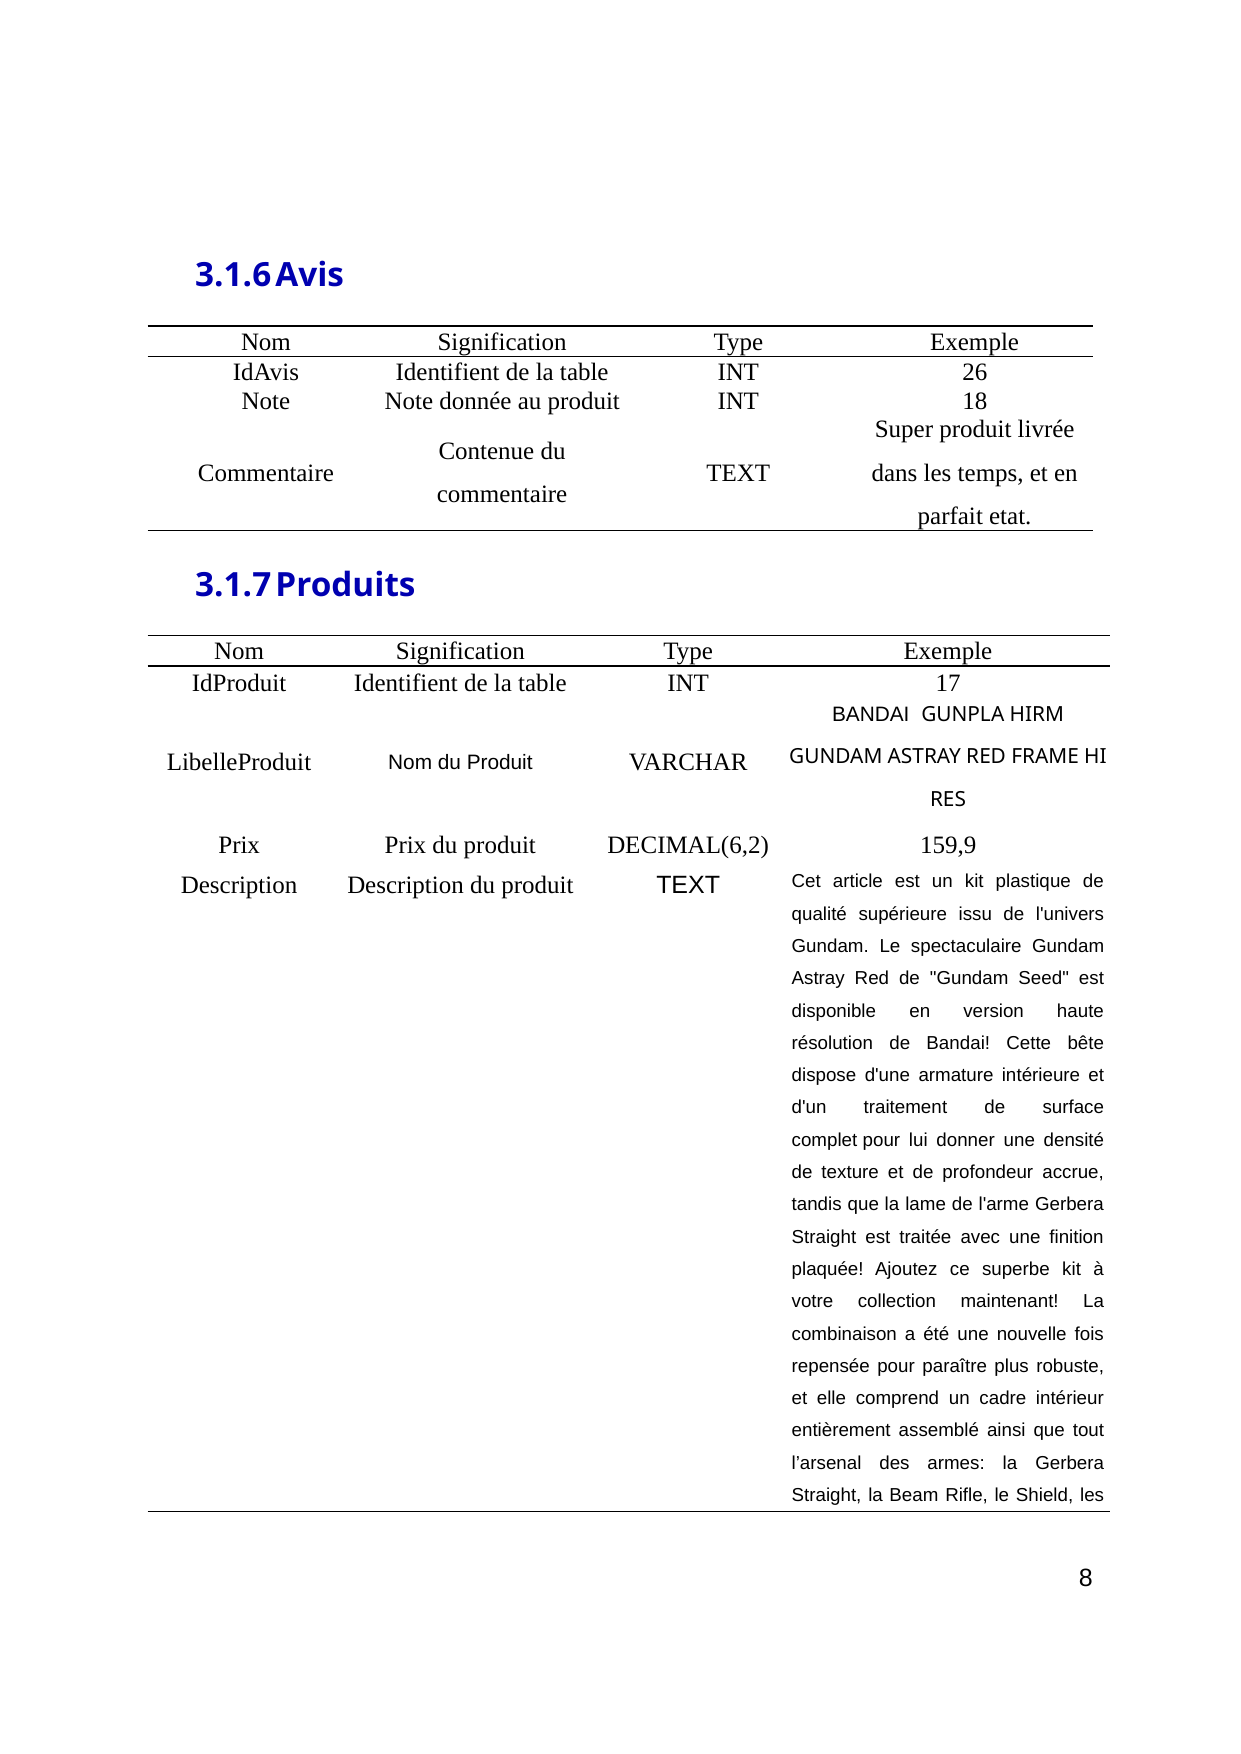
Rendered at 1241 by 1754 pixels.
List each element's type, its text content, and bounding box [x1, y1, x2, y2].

table_cell Description [148, 865, 330, 1511]
table_cell IdProduit [148, 667, 330, 699]
table_cell 17 [786, 667, 1110, 699]
table_cell TEXT [620, 415, 856, 529]
table_header Signification [384, 327, 620, 356]
table_cell Identifient de la table [384, 357, 620, 386]
table_cell 18 [856, 386, 1093, 414]
table_header Nom [148, 636, 330, 665]
table_cell Note donnée au produit [384, 386, 620, 414]
table_cell DECIMAL(6,2) [590, 824, 786, 864]
table_cell INT [590, 667, 786, 699]
table_cell Super produit livrée dans les temps, et en parfait etat. [856, 415, 1093, 529]
table_cell INT [620, 357, 856, 386]
table_cell 26 [856, 357, 1093, 386]
table_cell BANDAI GUNPLA HIRM GUNDAM ASTRAY RED FRAME HI RES [786, 699, 1110, 824]
table_header Nom [148, 327, 384, 356]
table_cell Cet article est un kit plastique de qualité supérieure issu de l'univers Gundam. Le spectaculaire Gundam Astray Red de "Gundam Seed" est disponible en version haute résolution de Bandai! Cette bête dispose d'une armature intérieure et d'un traitement de surface complet pour lui donner une densité de texture et de profondeur accrue, tandis que la lame de l'arme Gerbera Straight est traitée avec une finition plaquée! Ajoutez ce superbe kit à votre collection maintenant! La combinaison a été une nouvelle fois repensée pour paraître plus robuste, et elle comprend un cadre intérieur entièrement assemblé ainsi que tout l’arsenal des armes: la Gerbera Straight, la Beam Rifle, le Shield, les [786, 865, 1110, 1511]
table_cell Nom du Produit [330, 699, 590, 824]
subtitle Avis [148, 251, 1093, 297]
table_cell INT [620, 386, 856, 414]
table_cell Prix [148, 824, 330, 864]
table_cell VARCHAR [590, 699, 786, 824]
table_cell IdAvis [148, 357, 384, 386]
table_header Signification [330, 636, 590, 665]
table_header Type [620, 327, 856, 356]
table_header Exemple [786, 636, 1110, 665]
table_header Type [590, 636, 786, 665]
subtitle Produits [148, 561, 1093, 606]
table_cell 159,9 [786, 824, 1110, 864]
table_cell TEXT [590, 865, 786, 1511]
table_cell Commentaire [148, 415, 384, 529]
table_cell Note [148, 386, 384, 414]
table_header Exemple [856, 327, 1093, 356]
table_cell Description du produit [330, 865, 590, 1511]
table_cell Contenue du commentaire [384, 415, 620, 529]
table_cell LibelleProduit [148, 699, 330, 824]
table_cell Prix du produit [330, 824, 590, 864]
table_cell Identifient de la table [330, 667, 590, 699]
